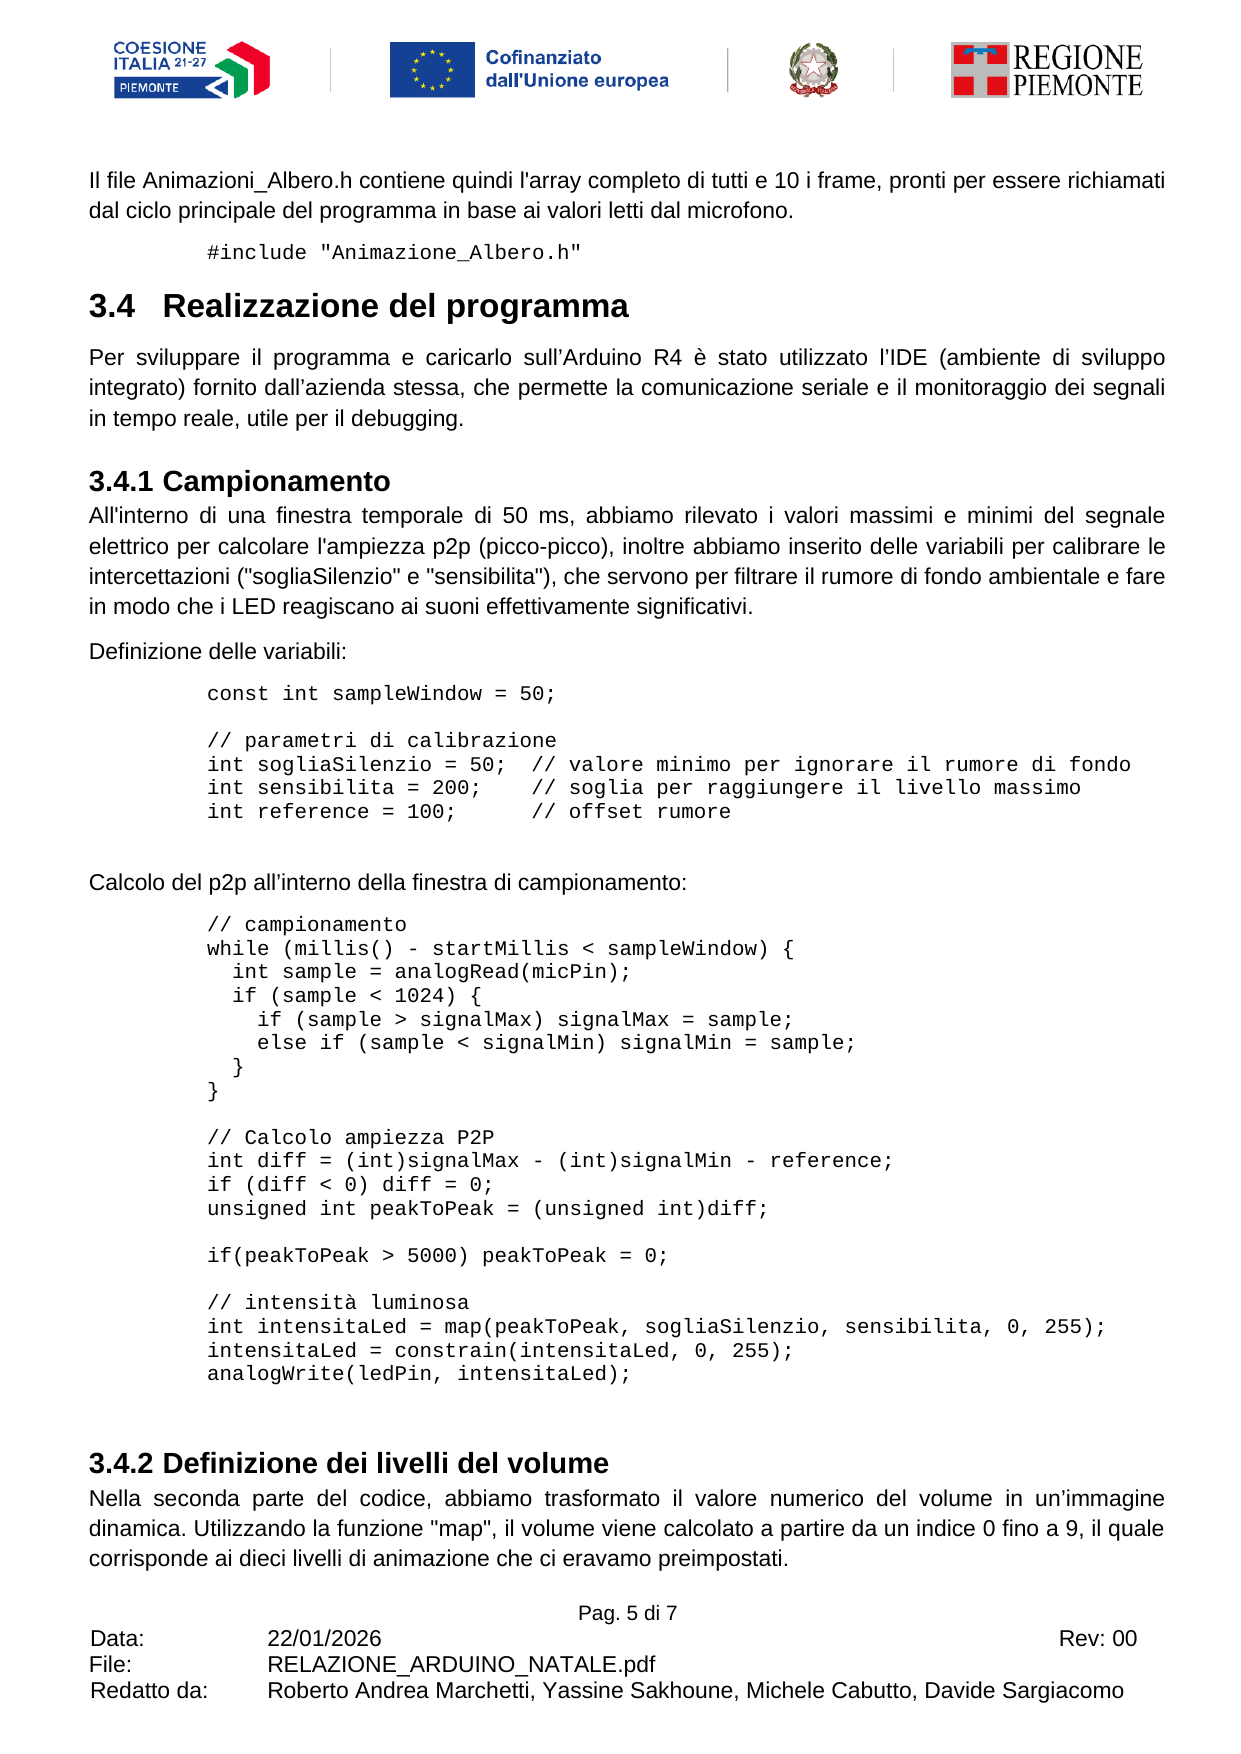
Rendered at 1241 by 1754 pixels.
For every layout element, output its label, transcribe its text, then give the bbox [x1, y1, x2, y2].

text int intensitaLed = map(peakToPeak, sogliaSilenzio, sensibilita, 0, 255); [89, 1316, 1167, 1340]
text analogWrite(ledPin, intensitaLed); [89, 1363, 1167, 1387]
text int diff = (int)signalMax - (int)signalMin - reference; [89, 1151, 1167, 1174]
text // parametri di calibrazione [89, 730, 1167, 753]
subtitle Definizione dei livelli del volume [89, 1446, 1167, 1480]
text Per sviluppare il programma e caricarlo sull’Arduino R4 è stato utilizzato l’IDE (ambiente di sviluppo integrato) fornito dall’azienda stessa, che permette la comunicazione seriale e il monitoraggio dei segnali in tempo reale, utile per il debugging. [89, 344, 1167, 431]
text if (diff < 0) diff = 0; [89, 1174, 1167, 1198]
text Il file Animazioni_Albero.h contiene quindi l'array completo di tutti e 10 i frame, pronti per essere richiamati dal ciclo principale del programma in base ai valori letti dal microfono. [89, 167, 1167, 223]
text Calcolo del p2p all’interno della finestra di campionamento: [89, 869, 1167, 896]
subtitle Realizzazione del programma [89, 286, 1167, 325]
text if(peakToPeak > 5000) peakToPeak = 0; [89, 1245, 1167, 1269]
text Definizione delle variabili: [89, 638, 1167, 664]
text // Calcolo ampiezza P2P [89, 1127, 1167, 1151]
subtitle Campionamento [89, 464, 1167, 497]
text while (millis() - startMillis < sampleWindow) { [89, 938, 1167, 961]
text } [89, 1056, 1167, 1079]
text // intensità luminosa [89, 1292, 1167, 1316]
text if (sample > signalMax) signalMax = sample; [89, 1009, 1167, 1032]
text int sogliaSilenzio = 50; // valore minimo per ignorare il rumore di fondo [89, 753, 1167, 777]
text int sample = analogRead(micPin); [89, 961, 1167, 985]
text const int sampleWindow = 50; [89, 683, 1167, 706]
text intensitaLed = constrain(intensitaLed, 0, 255); [89, 1340, 1167, 1363]
text if (sample < 1024) { [89, 985, 1167, 1009]
text unsigned int peakToPeak = (unsigned int)diff; [89, 1198, 1167, 1221]
text // campionamento [89, 914, 1167, 938]
text else if (sample < signalMin) signalMin = sample; [89, 1032, 1167, 1056]
text #include "Animazione_Albero.h" [89, 242, 1167, 266]
picture [108, 29, 1147, 119]
text } [89, 1079, 1167, 1103]
text int sensibilita = 200; // soglia per raggiungere il livello massimo [89, 777, 1167, 801]
text All'interno di una finestra temporale di 50 ms, abbiamo rilevato i valori massimi e minimi del segnale elettrico per calcolare l'ampiezza p2p (picco-picco), inoltre abbiamo inserito delle variabili per calibrare le intercettazioni ("sogliaSilenzio" e "sensibilita"), che servono per filtrare il rumore di fondo ambientale e fare in modo che i LED reagiscano ai suoni effettivamente significativi. [89, 502, 1167, 619]
text int reference = 100; // offset rumore [89, 801, 1167, 824]
text Nella seconda parte del codice, abbiamo trasformato il valore numerico del volume in un’immagine dinamica. Utilizzando la funzione "map", il volume viene calcolato a partire da un indice 0 fino a 9, il quale corrisponde ai dieci livelli di animazione che ci eravamo preimpostati. [89, 1485, 1167, 1572]
